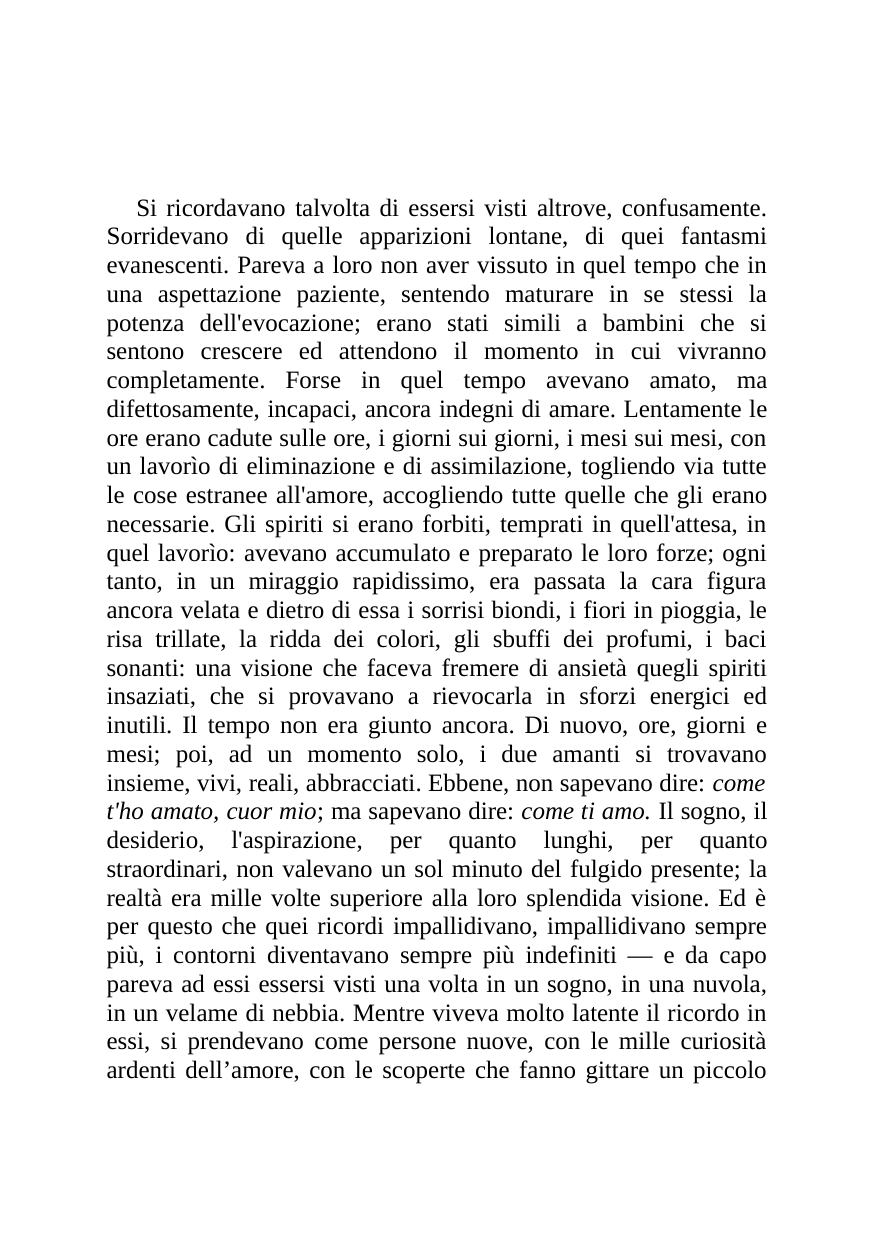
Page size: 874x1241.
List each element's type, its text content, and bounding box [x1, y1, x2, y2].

text Si ricordavano talvolta di essersi visti altrove, confusamente. Sorridevano di quelle apparizioni lontane, di quei fantasmi evanescenti. Pareva a loro non aver vissuto in quel tempo che in una aspettazione paziente, sentendo maturare in se stessi la potenza dell'evocazione; erano stati simili a bambini che si sentono crescere ed attendono il momento in cui vivranno completamente. Forse in quel tempo avevano amato, ma difettosamente, incapaci, ancora indegni di amare. Lentamente le ore erano cadute sulle ore, i giorni sui giorni, i mesi sui mesi, con un lavorìo di eliminazione e di assimilazione, togliendo via tutte le cose estranee all'amore, accogliendo tutte quelle che gli erano necessarie. Gli spiriti si erano forbiti, temprati in quell'attesa, in quel lavorìo: avevano accumulato e preparato le loro forze; ogni tanto, in un miraggio rapidissimo, era passata la cara figura ancora velata e dietro di essa i sorrisi biondi, i fiori in pioggia, le risa trillate, la ridda dei colori, gli sbuffi dei profumi, i baci sonanti: una visione che faceva fremere di ansietà quegli spiriti insaziati, che si provavano a rievocarla in sforzi energici ed inutili. Il tempo non era giunto ancora. Di nuovo, ore, giorni e mesi; poi, ad un momento solo, i due amanti si trovavano insieme, vivi, reali, abbracciati. Ebbene, non sapevano dire: come t'ho amato, cuor mio; ma sapevano dire: come ti amo. Il sogno, il desiderio, l'aspirazione, per quanto lunghi, per quanto straordinari, non valevano un sol minuto del fulgido presente; la realtà era mille volte superiore alla loro splendida visione. Ed è per questo che quei ricordi impallidivano, impallidivano sempre più, i contorni diventavano sempre più indefiniti — e da capo pareva ad essi essersi visti una volta in un sogno, in una nuvola, in un velame di nebbia. Mentre viveva molto latente il ricordo in essi, si prendevano come persone nuove, con le mille curiosità ardenti dell’amore, con le scoperte che fanno gittare un piccolo [106, 193, 768, 1084]
